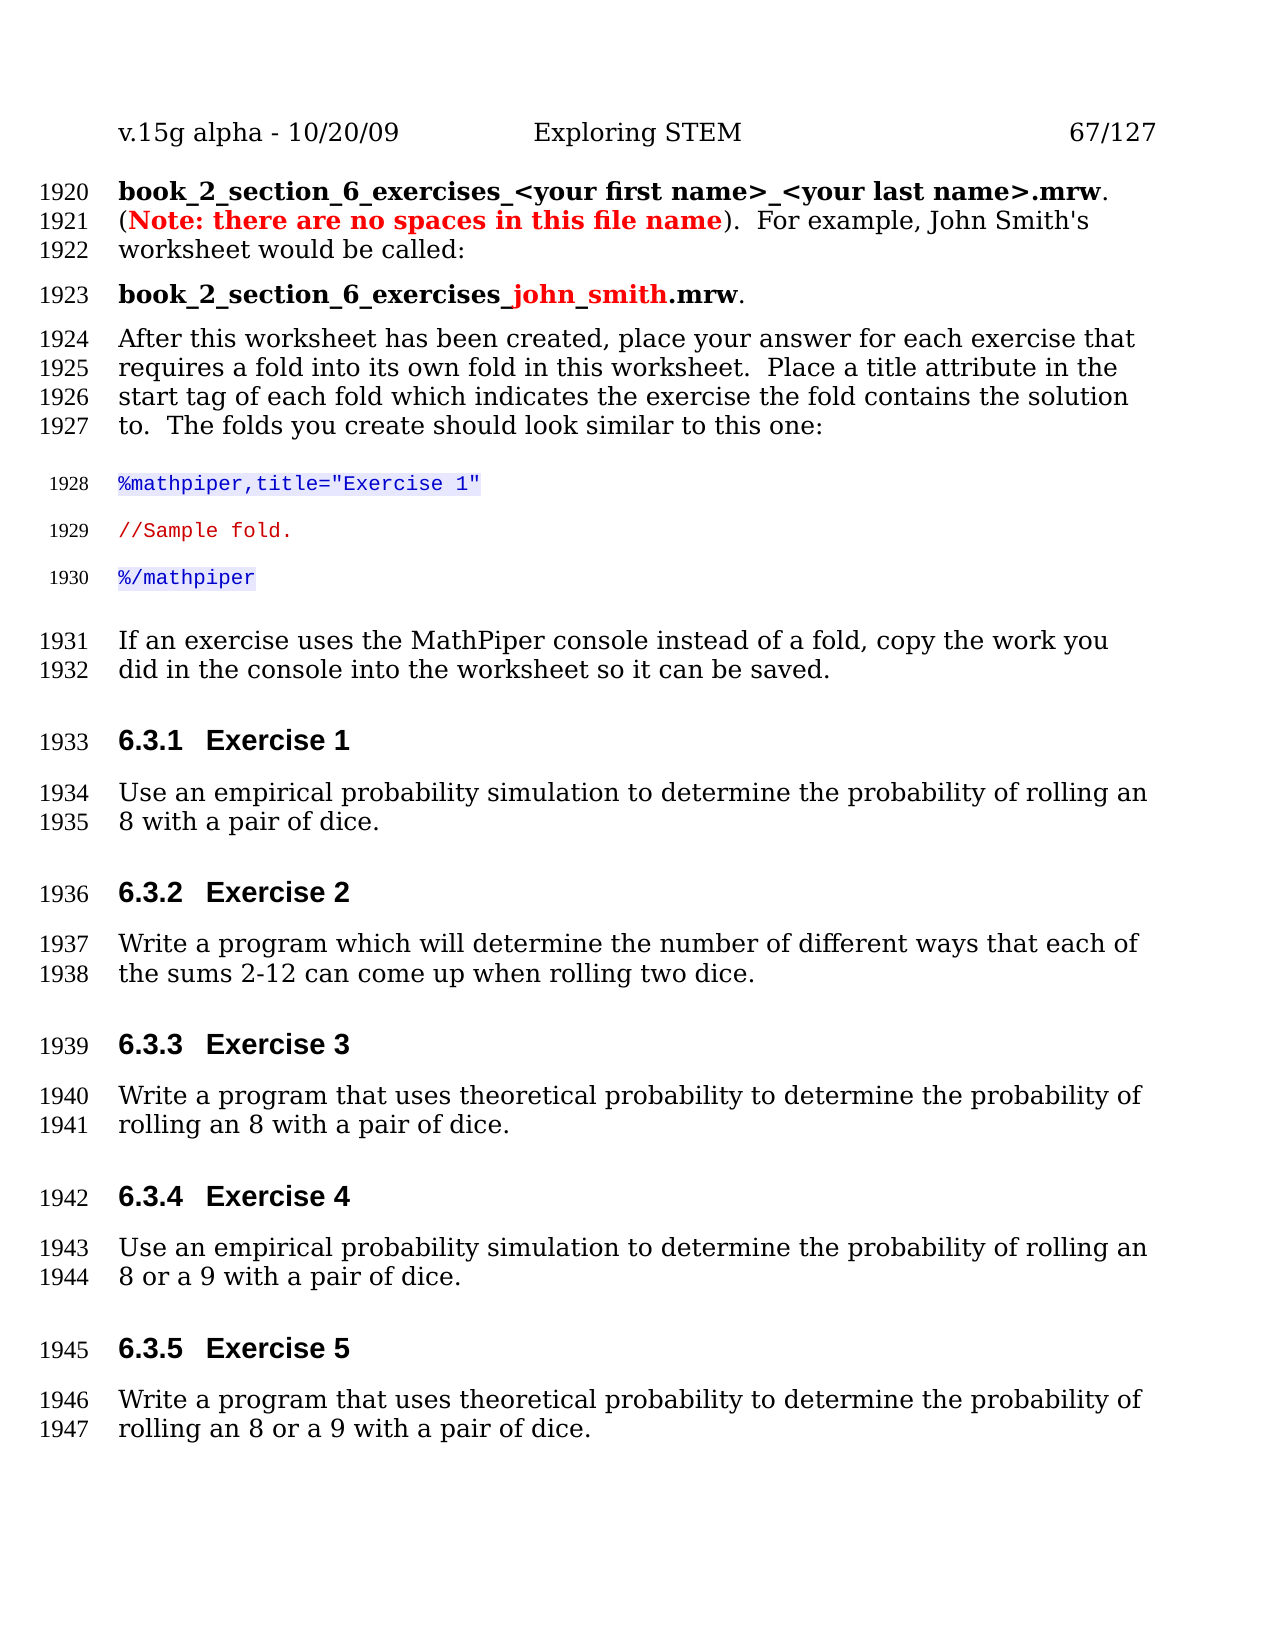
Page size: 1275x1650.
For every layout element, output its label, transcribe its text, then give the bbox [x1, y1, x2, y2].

subtitle Exercise 3 [118, 1027, 1157, 1061]
text Write a program that uses theoretical probability to determine the probability of rolling an 8 with a pair of dice. [118, 1081, 1157, 1140]
text //Sample fold. [118, 520, 1157, 544]
text After this worksheet has been created, place your answer for each exercise that requires a fold into its own fold in this worksheet. Place a title attribute in the start tag of each fold which indicates the exercise the fold contains the solution to. The folds you create should look similar to this one: [118, 324, 1157, 441]
text Write a program which will determine the number of different ways that each of the sums 2-12 can come up when rolling two dice. [118, 929, 1157, 988]
text book_2_section_6_exercises_<your first name>_<your last name>.mrw. (Note: there are no spaces in this file name). For example, John Smith's worksheet would be called: [118, 177, 1157, 265]
subtitle Exercise 2 [118, 875, 1157, 909]
text Use an empirical probability simulation to determine the probability of rolling an 8 or a 9 with a pair of dice. [118, 1233, 1157, 1292]
text Write a program that uses theoretical probability to determine the probability of rolling an 8 or a 9 with a pair of dice. [118, 1385, 1157, 1443]
text %mathpiper,title="Exercise 1" [118, 473, 1157, 496]
subtitle Exercise 4 [118, 1179, 1157, 1212]
text %/mathpiper [118, 567, 1157, 591]
subtitle Exercise 5 [118, 1331, 1157, 1364]
subtitle Exercise 1 [118, 723, 1157, 757]
text If an exercise uses the MathPiper console instead of a fold, copy the work you did in the console into the worksheet so it can be saved. [118, 626, 1157, 684]
text Use an empirical probability simulation to determine the probability of rolling an 8 with a pair of dice. [118, 778, 1157, 836]
text book_2_section_6_exercises_john_smith.mrw. [118, 280, 1157, 309]
